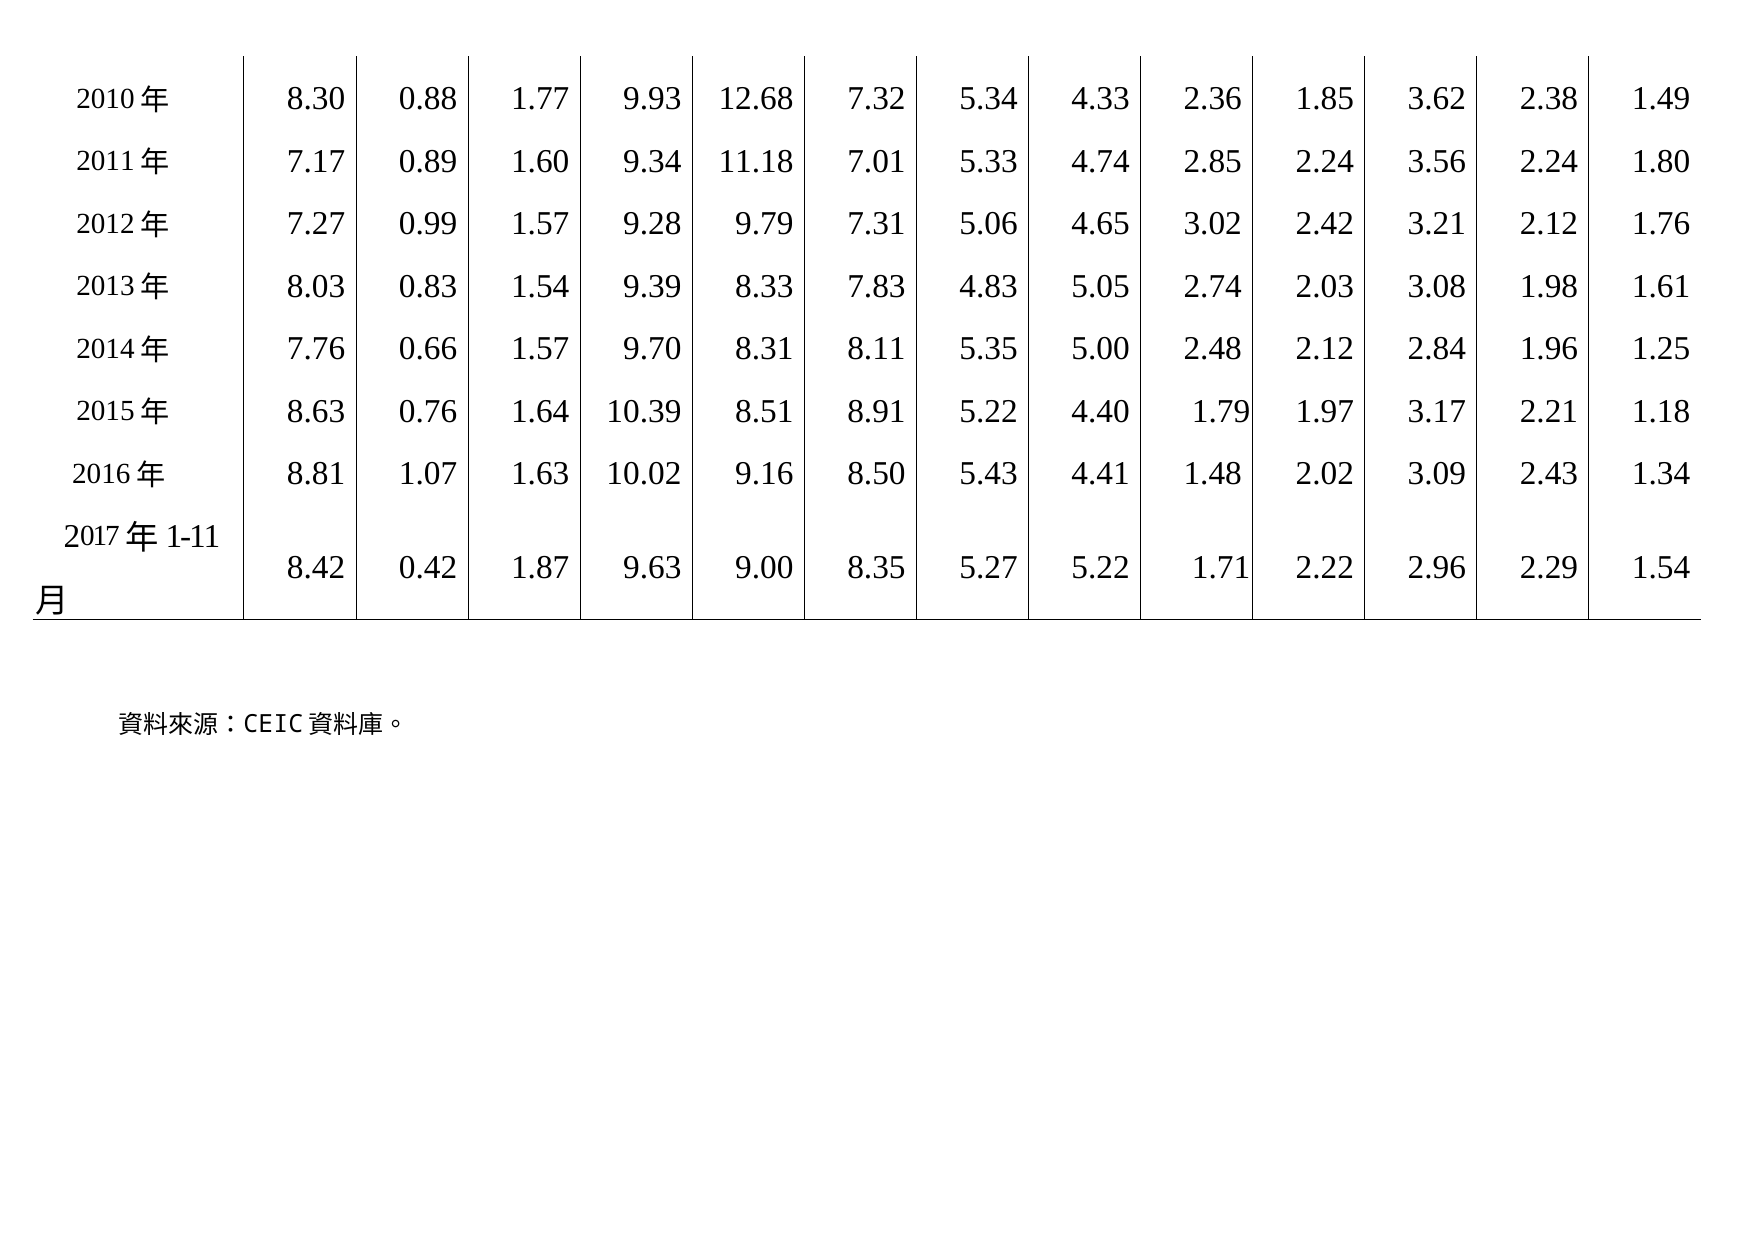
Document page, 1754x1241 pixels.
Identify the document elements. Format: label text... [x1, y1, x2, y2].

table_cell 4.33 [1029, 56, 1140, 118]
table_cell 5.05 [1029, 244, 1140, 306]
table_cell 8.81 [244, 431, 356, 493]
table_cell 2014年 [47, 306, 243, 368]
table_cell 1.64 [469, 369, 580, 431]
table_cell 9.63 [581, 494, 692, 618]
table_cell 1.87 [469, 494, 580, 618]
table_cell [33, 181, 47, 243]
table_cell 1.61 [1589, 244, 1701, 306]
table_cell 1.77 [469, 56, 580, 118]
table_cell 9.79 [693, 181, 804, 243]
table_cell 9.93 [581, 56, 692, 118]
table_cell 7.17 [244, 119, 356, 181]
table_cell 2.36 [1141, 56, 1252, 118]
table_cell 8.11 [805, 306, 916, 368]
table_cell 1.63 [469, 431, 580, 493]
table_cell 2.24 [1253, 119, 1364, 181]
table_cell 2017年1-11月 [33, 494, 243, 618]
table_cell 2.74 [1141, 244, 1252, 306]
table_cell [33, 244, 47, 306]
table_cell 7.32 [805, 56, 916, 118]
table_cell 2.48 [1141, 306, 1252, 368]
table_cell 9.70 [581, 306, 692, 368]
table_cell 2.42 [1253, 181, 1364, 243]
table_cell 2.85 [1141, 119, 1252, 181]
table_cell 3.08 [1365, 244, 1476, 306]
table_cell 4.83 [917, 244, 1028, 306]
table_cell 2.43 [1477, 431, 1588, 493]
table_cell 1.71 [1141, 494, 1252, 618]
table_cell 1.85 [1253, 56, 1364, 118]
table_cell 1.34 [1589, 431, 1701, 493]
table_cell 5.43 [917, 431, 1028, 493]
table_cell 5.00 [1029, 306, 1140, 368]
table_cell 9.00 [693, 494, 804, 618]
table_cell 8.50 [805, 431, 916, 493]
table_cell 0.83 [357, 244, 468, 306]
table_cell 8.35 [805, 494, 916, 618]
table_cell 0.99 [357, 181, 468, 243]
table_cell 7.83 [805, 244, 916, 306]
table_cell 1.18 [1589, 369, 1701, 431]
table_cell 5.34 [917, 56, 1028, 118]
table_cell 1.48 [1141, 431, 1252, 493]
table_cell 2013年 [47, 244, 243, 306]
table_cell 0.88 [357, 56, 468, 118]
table_cell 3.56 [1365, 119, 1476, 181]
table_cell 1.49 [1589, 56, 1701, 118]
table_cell 7.27 [244, 181, 356, 243]
table_cell 1.98 [1477, 244, 1588, 306]
table_cell [33, 306, 47, 368]
table_cell 8.03 [244, 244, 356, 306]
table_cell 9.34 [581, 119, 692, 181]
table_cell 8.30 [244, 56, 356, 118]
table_cell 10.02 [581, 431, 692, 493]
table_cell 2012年 [47, 181, 243, 243]
table_cell 5.33 [917, 119, 1028, 181]
table_cell 1.57 [469, 181, 580, 243]
table_cell 1.97 [1253, 369, 1364, 431]
table_cell 4.65 [1029, 181, 1140, 243]
table_cell 2015年 [47, 369, 243, 431]
table_cell 4.40 [1029, 369, 1140, 431]
table_cell 2.29 [1477, 494, 1588, 618]
table_cell [33, 56, 47, 118]
table_cell 7.01 [805, 119, 916, 181]
table_cell 3.02 [1141, 181, 1252, 243]
table_cell [33, 119, 47, 181]
table_cell 1.76 [1589, 181, 1701, 243]
table_cell 1.80 [1589, 119, 1701, 181]
table_cell 2.03 [1253, 244, 1364, 306]
table_cell 5.22 [917, 369, 1028, 431]
table_cell 4.74 [1029, 119, 1140, 181]
table_cell 2.96 [1365, 494, 1476, 618]
table_cell 1.54 [469, 244, 580, 306]
table_cell 1.07 [357, 431, 468, 493]
table_cell 8.33 [693, 244, 804, 306]
table_cell 2.24 [1477, 119, 1588, 181]
table_cell 2.12 [1477, 181, 1588, 243]
table_cell 1.96 [1477, 306, 1588, 368]
table_cell 1.57 [469, 306, 580, 368]
table_cell 11.18 [693, 119, 804, 181]
table_cell 9.28 [581, 181, 692, 243]
table_cell 2010年 [47, 56, 243, 118]
table_cell 3.09 [1365, 431, 1476, 493]
table_cell 1.79 [1141, 369, 1252, 431]
table_cell 8.31 [693, 306, 804, 368]
table_cell 5.22 [1029, 494, 1140, 618]
table_cell 5.06 [917, 181, 1028, 243]
table_cell 12.68 [693, 56, 804, 118]
table_cell 1.54 [1589, 494, 1701, 618]
table_cell 3.21 [1365, 181, 1476, 243]
table_cell 10.39 [581, 369, 692, 431]
table_cell 0.76 [357, 369, 468, 431]
table_cell 2016年 [33, 431, 243, 493]
table_cell 2.38 [1477, 56, 1588, 118]
table_cell 8.51 [693, 369, 804, 431]
table_cell 4.41 [1029, 431, 1140, 493]
table_cell 0.89 [357, 119, 468, 181]
table_cell 8.63 [244, 369, 356, 431]
table_cell 5.35 [917, 306, 1028, 368]
table_cell 9.39 [581, 244, 692, 306]
table_cell 1.25 [1589, 306, 1701, 368]
table_cell 2011年 [47, 119, 243, 181]
table_cell 1.60 [469, 119, 580, 181]
table_cell 0.42 [357, 494, 468, 618]
table_cell 0.66 [357, 306, 468, 368]
text 資料來源：CEIC資料庫。 [118, 681, 1636, 743]
table_cell 2.22 [1253, 494, 1364, 618]
table_cell 9.16 [693, 431, 804, 493]
table_cell 7.76 [244, 306, 356, 368]
table_cell 8.91 [805, 369, 916, 431]
table_cell 8.42 [244, 494, 356, 618]
table_cell 3.62 [1365, 56, 1476, 118]
table_cell 2.84 [1365, 306, 1476, 368]
table_cell 2.21 [1477, 369, 1588, 431]
table_cell 5.27 [917, 494, 1028, 618]
table_cell 7.31 [805, 181, 916, 243]
table_cell 3.17 [1365, 369, 1476, 431]
table_cell 2.12 [1253, 306, 1364, 368]
table_cell 2.02 [1253, 431, 1364, 493]
table_cell [33, 369, 47, 431]
